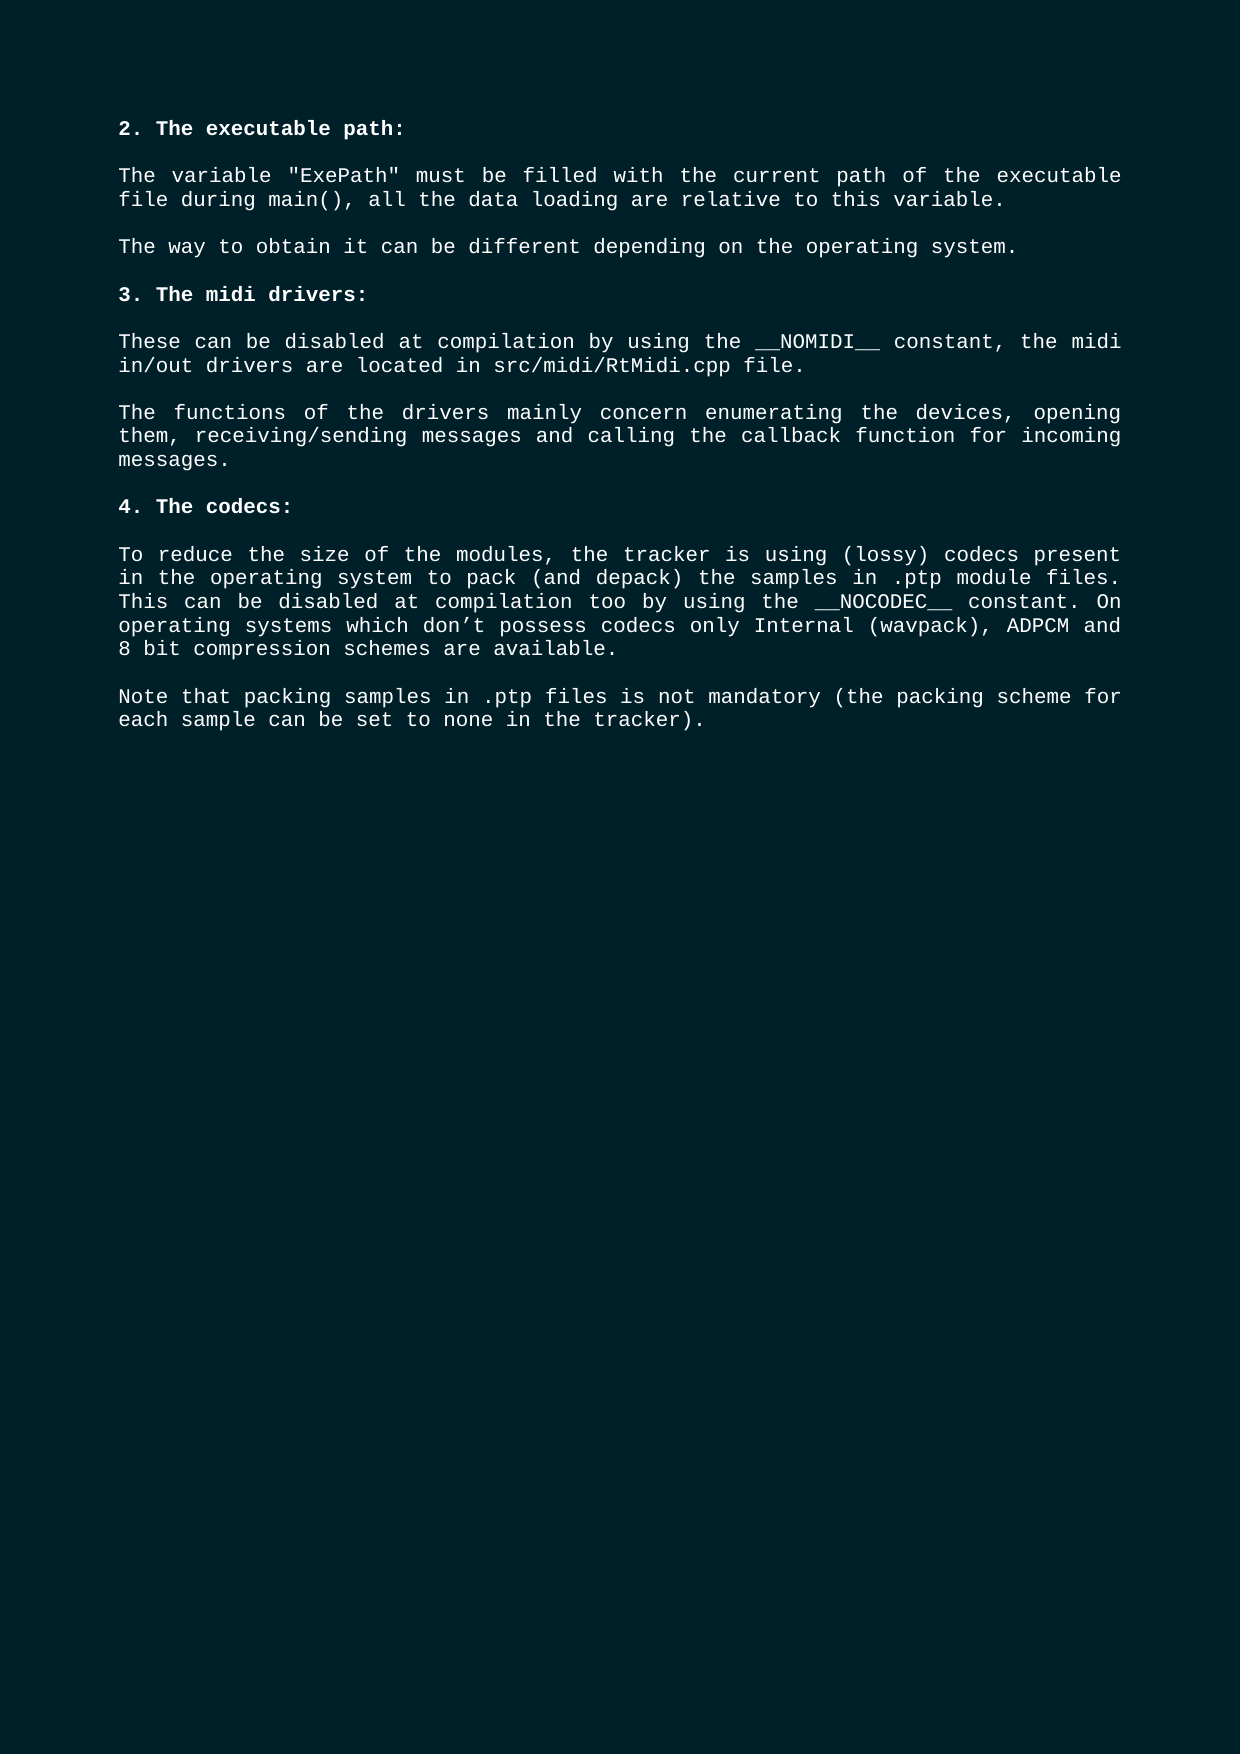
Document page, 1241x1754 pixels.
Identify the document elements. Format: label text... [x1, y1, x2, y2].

text 2. The executable path: [118, 118, 1122, 142]
text The functions of the drivers mainly concern enumerating the devices, opening them, receiving/sending messages and calling the callback function for incoming messages. [118, 402, 1122, 473]
text The way to obtain it can be different depending on the operating system. [118, 236, 1122, 260]
text These can be disabled at compilation by using the __NOMIDI__ constant, the midi in/out drivers are located in src/midi/RtMidi.cpp file. [118, 331, 1122, 378]
text To reduce the size of the modules, the tracker is using (lossy) codecs present in the operating system to pack (and depack) the samples in .ptp module files. This can be disabled at compilation too by using the __NOCODEC__ constant. On operating systems which don’t possess codecs only Internal (wavpack), ADPCM and 8 bit compression schemes are available. [118, 544, 1122, 662]
text The variable "ExePath" must be filled with the current path of the executable file during main(), all the data loading are relative to this variable. [118, 165, 1122, 213]
text 4. The codecs: [118, 496, 1122, 520]
text Note that packing samples in .ptp files is not mandatory (the packing scheme for each sample can be set to none in the tracker). [118, 686, 1122, 733]
text 3. The midi drivers: [118, 284, 1122, 307]
